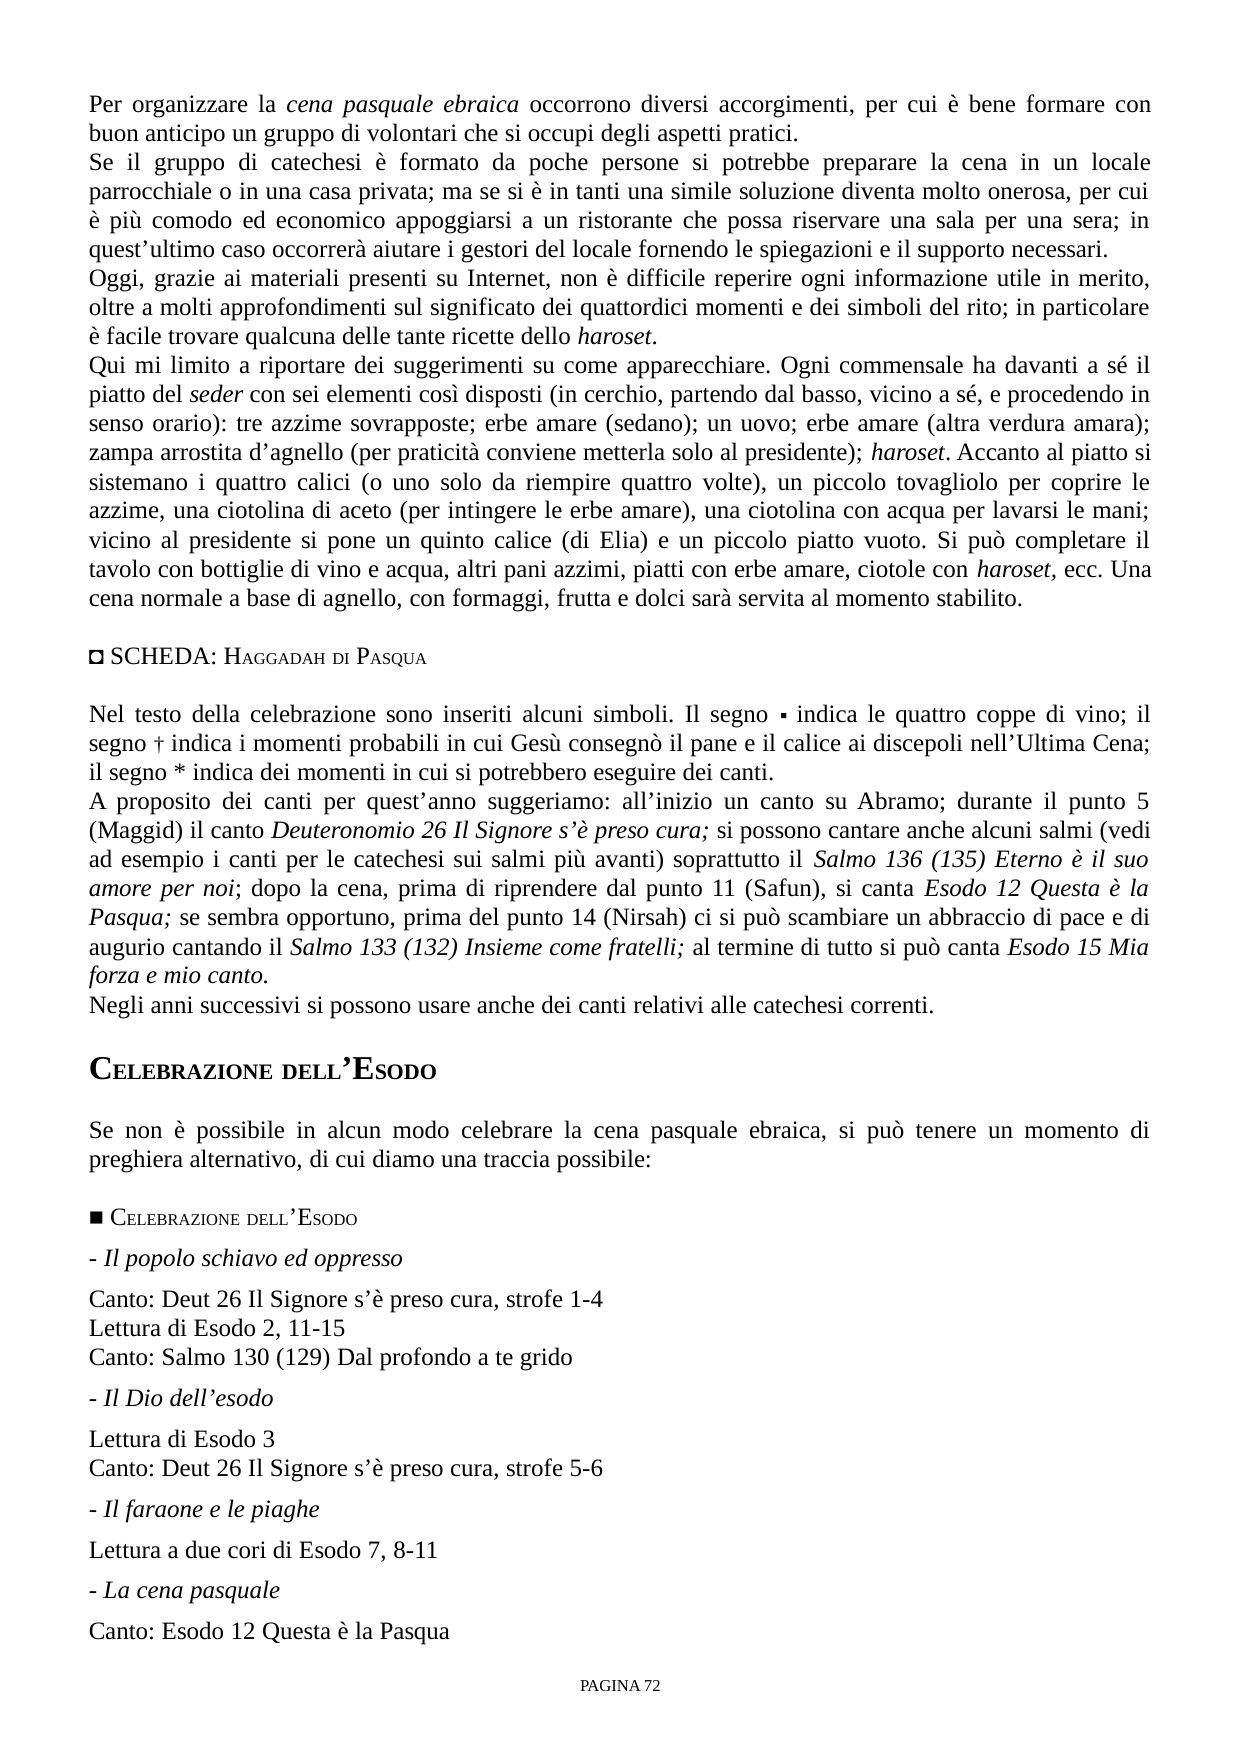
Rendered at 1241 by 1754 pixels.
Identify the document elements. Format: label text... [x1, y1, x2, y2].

text - La cena pasquale [88, 1575, 1152, 1604]
text Qui mi limito a riportare dei suggerimenti su come apparecchiare. Ogni commensale ha davanti a sé il piatto del seder con sei elementi così disposti (in cerchio, partendo dal basso, vicino a sé, e procedendo in senso orario): tre azzime sovrapposte; erbe amare (sedano); un uovo; erbe amare (altra verdura amara); zampa arrostita d’agnello (per praticità conviene metterla solo al presidente); haroset. Accanto al piatto si sistemano i quattro calici (o uno solo da riempire quattro volte), un piccolo tovagliolo per coprire le azzime, una ciotolina di aceto (per intingere le erbe amare), una ciotolina con acqua per lavarsi le mani; vicino al presidente si pone un quinto calice (di Elia) e un piccolo piatto vuoto. Si può completare il tavolo con bottiglie di vino e acqua, altri pani azzimi, piatti con erbe amare, ciotole con haroset, ecc. Una cena normale a base di agnello, con formaggi, frutta e dolci sarà servita al momento stabilito. [88, 350, 1152, 612]
text Lettura a due cori di Esodo 7, 8-11 [88, 1534, 1152, 1563]
text Canto: Esodo 12 Questa è la Pasqua [88, 1616, 1152, 1645]
text Canto: Deut 26 Il Signore s’è preso cura, strofe 1-4 [88, 1284, 1152, 1313]
text - Il faraone e le piaghe [88, 1494, 1152, 1523]
text - Il Dio dell’esodo [88, 1383, 1152, 1412]
text Per organizzare la cena pasquale ebraica occorrono diversi accorgimenti, per cui è bene formare con buon anticipo un gruppo di volontari che si occupi degli aspetti pratici. [88, 88, 1152, 147]
text Se non è possibile in alcun modo celebrare la cena pasquale ebraica, si può tenere un momento di preghiera alternativo, di cui diamo una traccia possibile: [88, 1115, 1152, 1173]
text Celebrazione dell’Esodo [88, 1048, 1152, 1086]
text Nel testo della celebrazione sono inseriti alcuni simboli. Il segno ▪ indica le quattro coppe di vino; il segno † indica i momenti probabili in cui Gesù consegnò il pane e il calice ai discepoli nell’Ultima Cena; il segno * indica dei momenti in cui si potrebbero eseguire dei canti. [88, 699, 1152, 786]
text Negli anni successivi si possono usare anche dei canti relativi alle catechesi correnti. [88, 989, 1152, 1018]
text ■ Celebrazione dell’Esodo [88, 1202, 1152, 1231]
text Canto: Deut 26 Il Signore s’è preso cura, strofe 5-6 [88, 1453, 1152, 1482]
text - Il popolo schiavo ed oppresso [88, 1243, 1152, 1272]
text Lettura di Esodo 2, 11-15 [88, 1313, 1152, 1342]
text Lettura di Esodo 3 [88, 1424, 1152, 1453]
text Canto: Salmo 130 (129) Dal profondo a te grido [88, 1342, 1152, 1371]
text A proposito dei canti per quest’anno suggeriamo: all’inizio un canto su Abramo; durante il punto 5 (Maggid) il canto Deuteronomio 26 Il Signore s’è preso cura; si possono cantare anche alcuni salmi (vedi ad esempio i canti per le catechesi sui salmi più avanti) soprattutto il Salmo 136 (135) Eterno è il suo amore per noi; dopo la cena, prima di riprendere dal punto 11 (Safun), si canta Esodo 12 Questa è la Pasqua; se sembra opportuno, prima del punto 14 (Nirsah) ci si può scambiare un abbraccio di pace e di augurio cantando il Salmo 133 (132) Insieme come fratelli; al termine di tutto si può canta Esodo 15 Mia forza e mio canto. [88, 786, 1152, 989]
text Oggi, grazie ai materiali presenti su Internet, non è difficile reperire ogni informazione utile in merito, oltre a molti approfondimenti sul significato dei quattordici momenti e dei simboli del rito; in particolare è facile trovare qualcuna delle tante ricette dello haroset. [88, 263, 1152, 350]
text Se il gruppo di catechesi è formato da poche persone si potrebbe preparare la cena in un locale parrocchiale o in una casa privata; ma se si è in tanti una simile soluzione diventa molto onerosa, per cui è più comodo ed economico appoggiarsi a un ristorante che possa riservare una sala per una sera; in quest’ultimo caso occorrerà aiutare i gestori del locale fornendo le spiegazioni e il supporto necessari. [88, 147, 1152, 263]
text ◘ SCHEDA: Haggadah di Pasqua [88, 641, 1152, 670]
